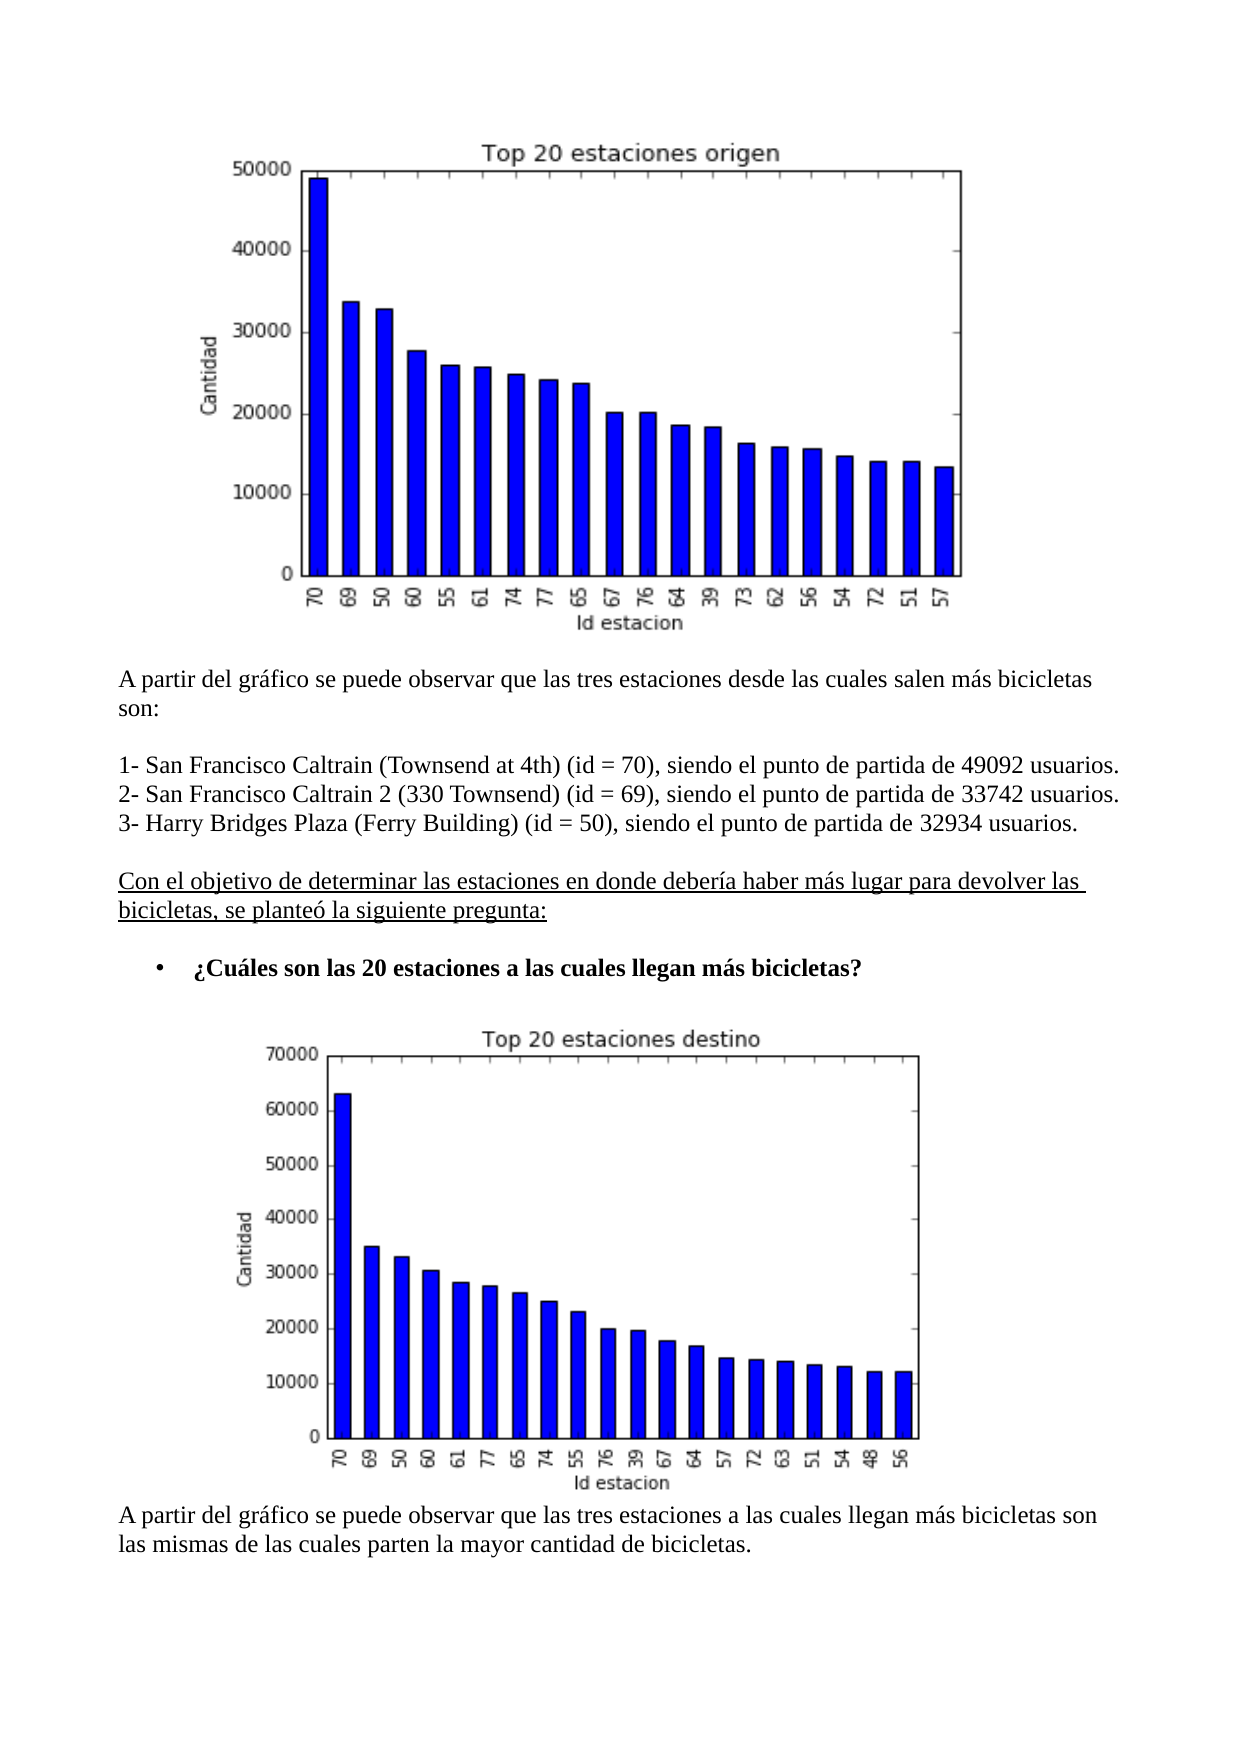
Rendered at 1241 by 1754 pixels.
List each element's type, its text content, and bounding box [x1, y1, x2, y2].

picture [232, 1006, 994, 1500]
text 1- San Francisco Caltrain (Townsend at 4th) (id = 70), siendo el punto de partida de 49092 usuarios. [118, 751, 1122, 779]
text 3- Harry Bridges Plaza (Ferry Building) (id = 50), siendo el punto de partida de 32934 usuarios. [118, 808, 1122, 837]
text Con el objetivo de determinar las estaciones en donde debería haber más lugar para devolver las bicicletas, se planteó la siguiente pregunta: [118, 866, 1122, 924]
list ¿Cuáles son las 20 estaciones a las cuales llegan más bicicletas? [156, 953, 1122, 982]
text 2- San Francisco Caltrain 2 (330 Townsend) (id = 69), siendo el punto de partida de 33742 usuarios. [118, 779, 1122, 808]
text A partir del gráfico se puede observar que las tres estaciones a las cuales llegan más bicicletas son las mismas de las cuales parten la mayor cantidad de bicicletas. [118, 1500, 1122, 1558]
picture [195, 118, 1045, 641]
text A partir del gráfico se puede observar que las tres estaciones desde las cuales salen más bicicletas son: [118, 664, 1122, 722]
